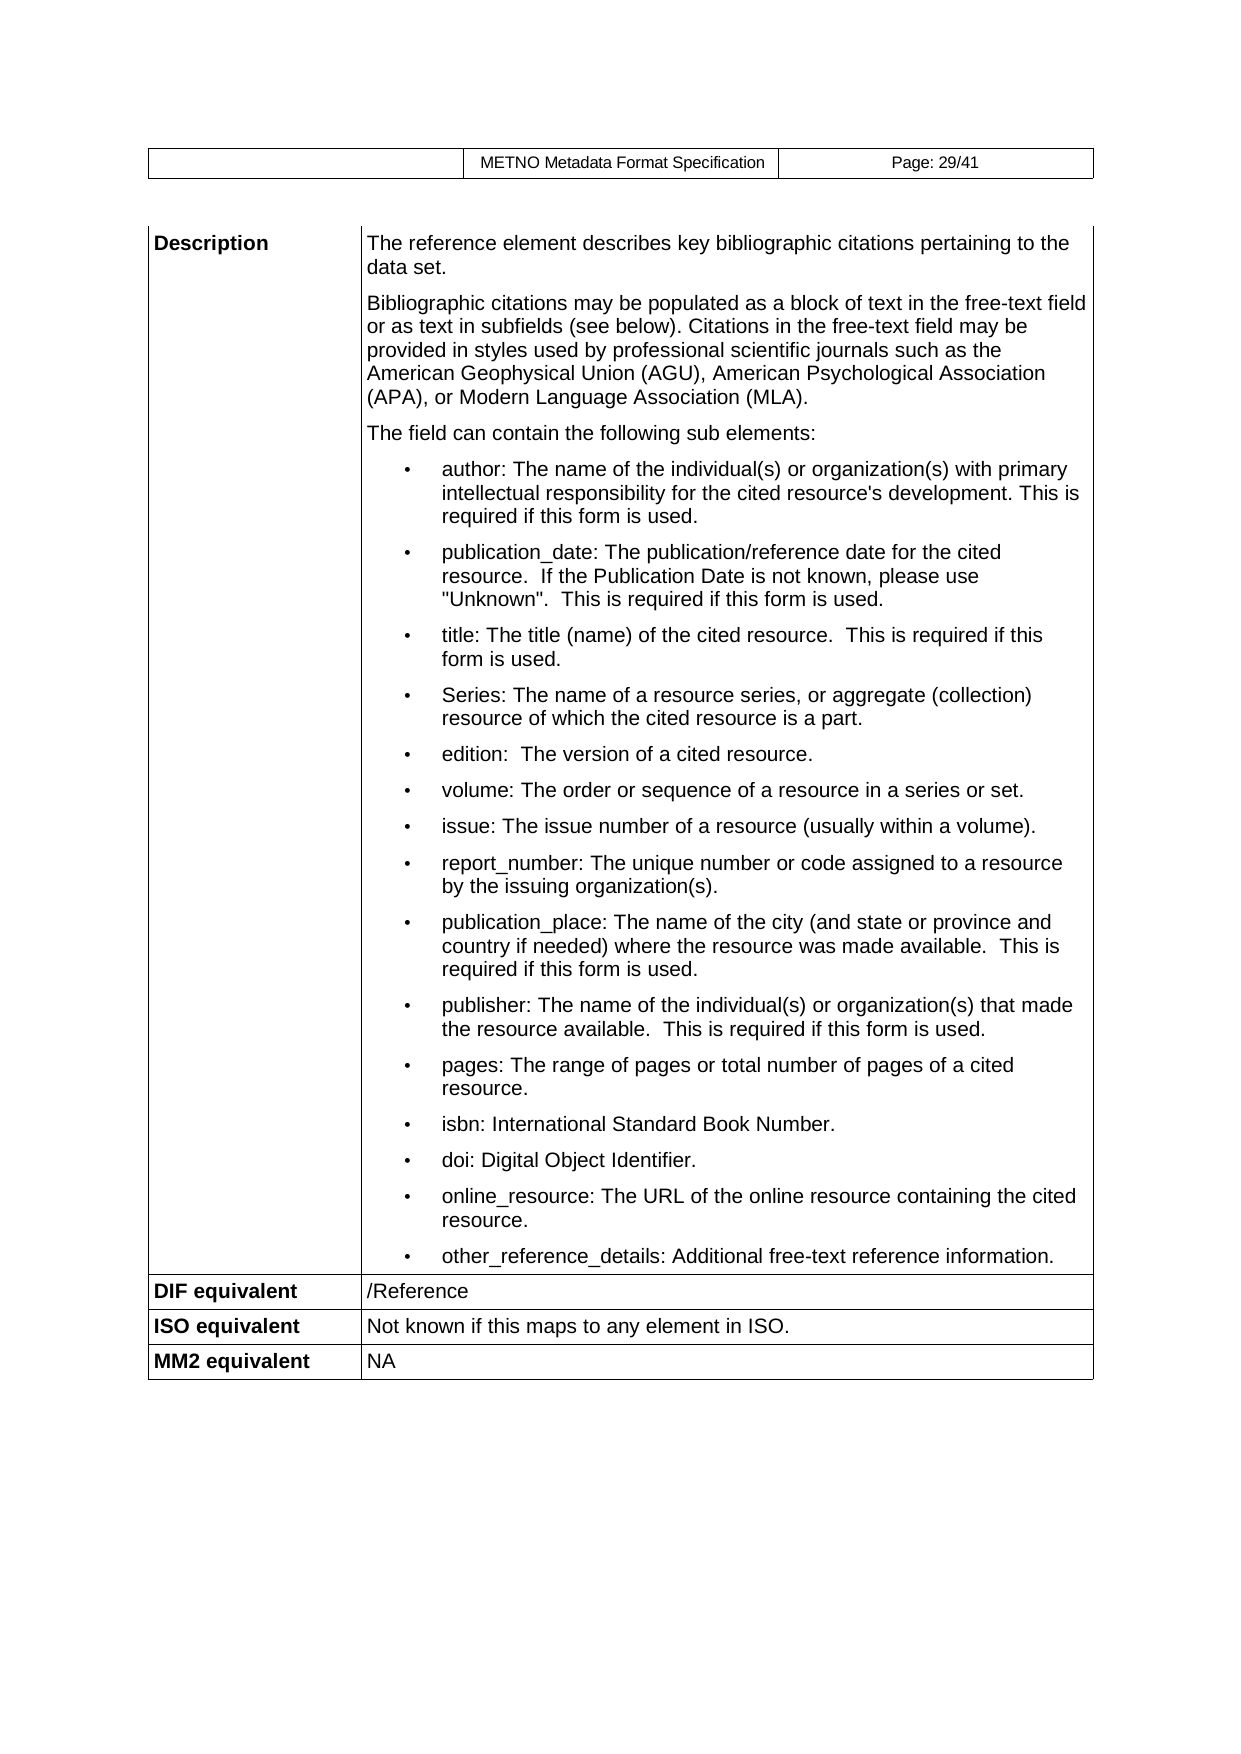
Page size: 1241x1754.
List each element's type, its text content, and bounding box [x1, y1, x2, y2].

table_cell MM2 equivalent [149, 1345, 361, 1379]
table_cell Not known if this maps to any element in ISO. [362, 1310, 1093, 1344]
table_cell NA [362, 1345, 1093, 1379]
table_cell DIF equivalent [149, 1275, 361, 1309]
table_cell /Reference [362, 1275, 1093, 1309]
table_cell Description [149, 226, 361, 1274]
table_cell The reference element describes key bibliographic citations pertaining to the data set. Bibliographic citations may be populated as a block of text in the free-text field or as text in subfields (see below). Citations in the free-text field may be provided in styles used by professional scientific journals such as the American Geophysical Union (AGU), American Psychological Association (APA), or Modern Language Association (MLA). The field can contain the following sub elements: author: The name of the individual(s) or organization(s) with primary intellectual responsibility for the cited resource's development. This is required if this form is used. publication_date: The publication/reference date for the cited resource. If the Publication Date is not known, please use "Unknown". This is required if this form is used. title: The title (name) of the cited resource. This is required if this form is used. Series: The name of a resource series, or aggregate (collection) resource of which the cited resource is a part. edition: The version of a cited resource. volume: The order or sequence of a resource in a series or set. issue: The issue number of a resource (usually within a volume). report_number: The unique number or code assigned to a resource by the issuing organization(s). publication_place: The name of the city (and state or province and country if needed) where the resource was made available. This is required if this form is used. publisher: The name of the individual(s) or organization(s) that made the resource available. This is required if this form is used. pages: The range of pages or total number of pages of a cited resource. isbn: International Standard Book Number. doi: Digital Object Identifier. online_resource: The URL of the online resource containing the cited resource. other_reference_details: Additional free-text reference information. [362, 226, 1093, 1274]
table_cell ISO equivalent [149, 1310, 361, 1344]
